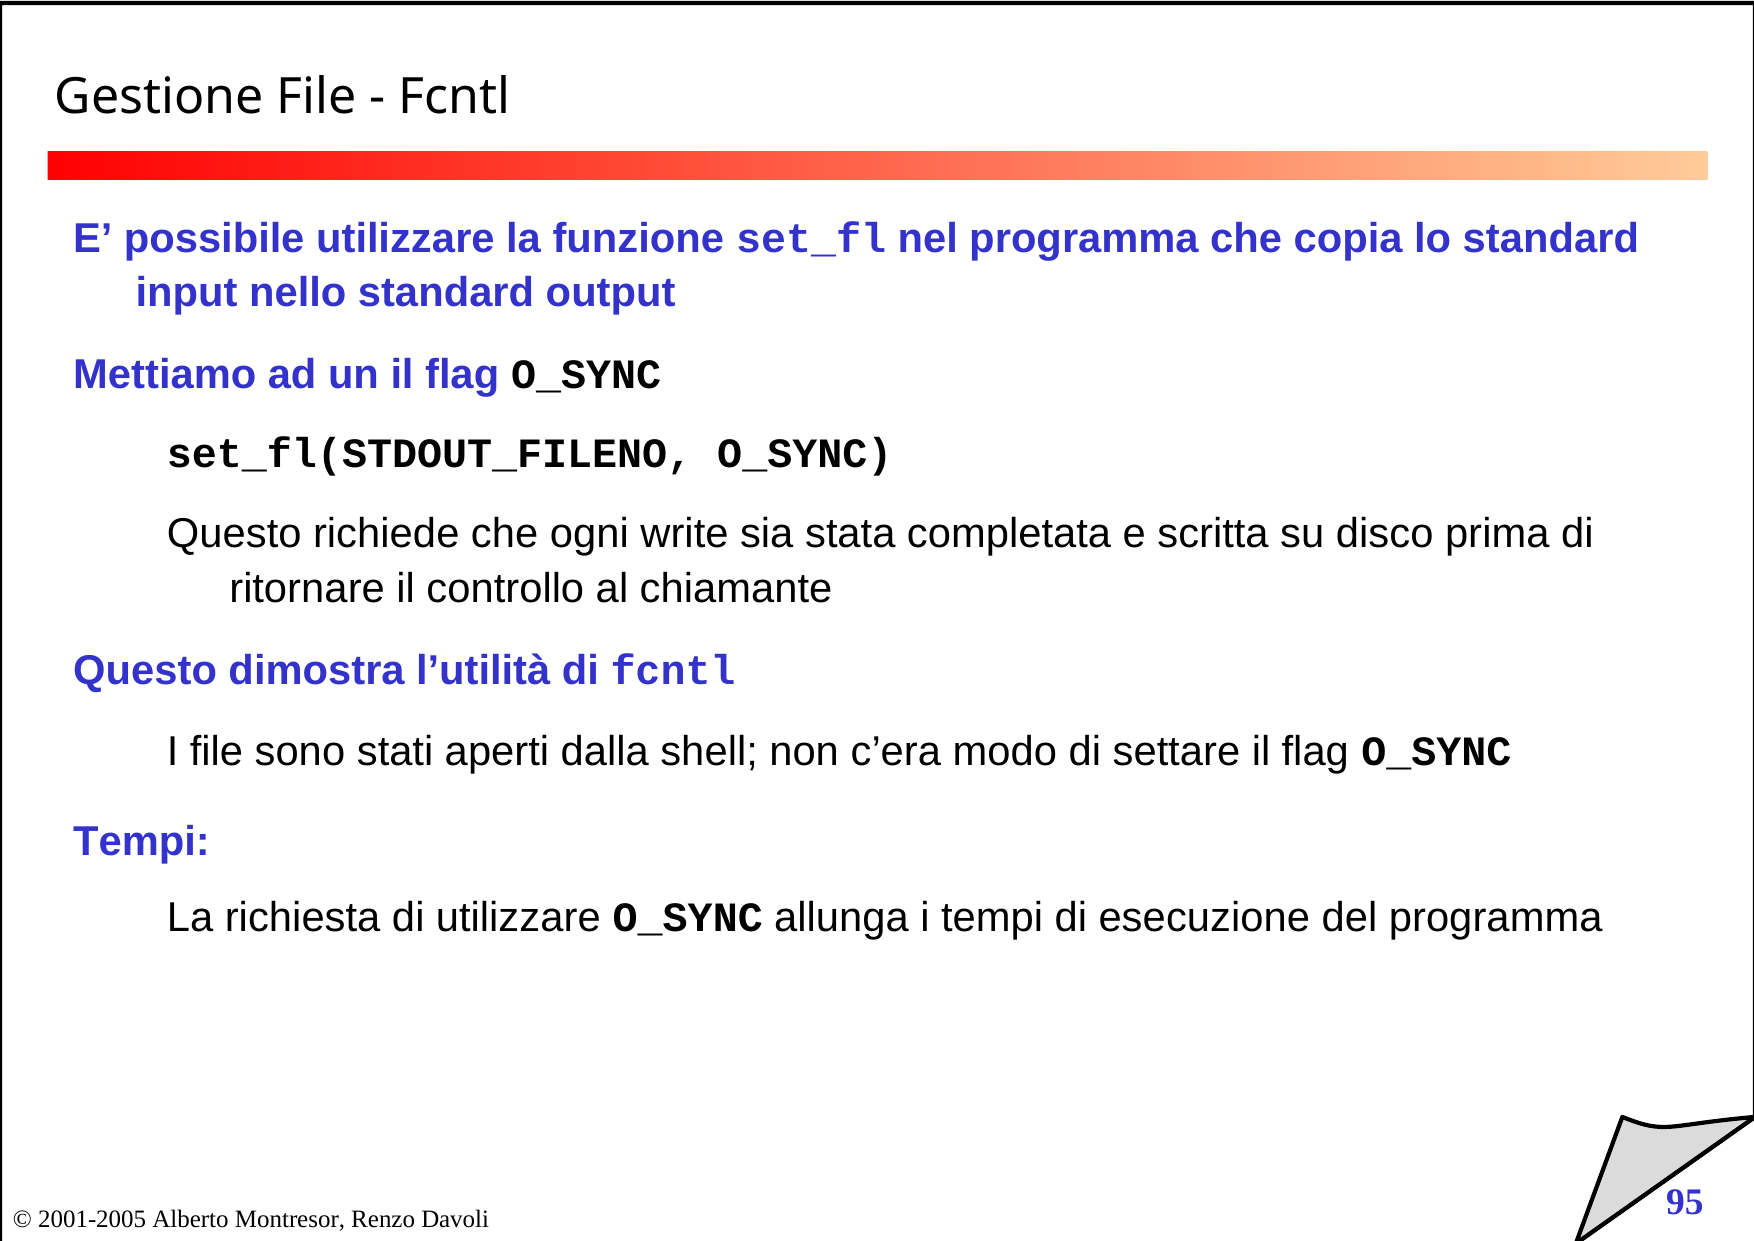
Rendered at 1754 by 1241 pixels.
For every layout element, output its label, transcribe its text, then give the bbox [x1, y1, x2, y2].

title Gestione File - Fcntl [40, 49, 1714, 144]
list E’ possibile utilizzare la funzione set_fl nel programma che copia lo standard input nello standard output Mettiamo ad un il flag O_SYNC set_fl(STDOUT_FILENO, O_SYNC) Questo richiede che ogni write sia stata completata e scritta su disco prima di ritornare il controllo al chiamante Questo dimostra l’utilità di fcntl I file sono stati aperti dalla shell; non c’era modo di settare il flag O_SYNC Tempi: La richiesta di utilizzare O_SYNC allunga i tempi di esecuzione del programma [58, 206, 1696, 1237]
